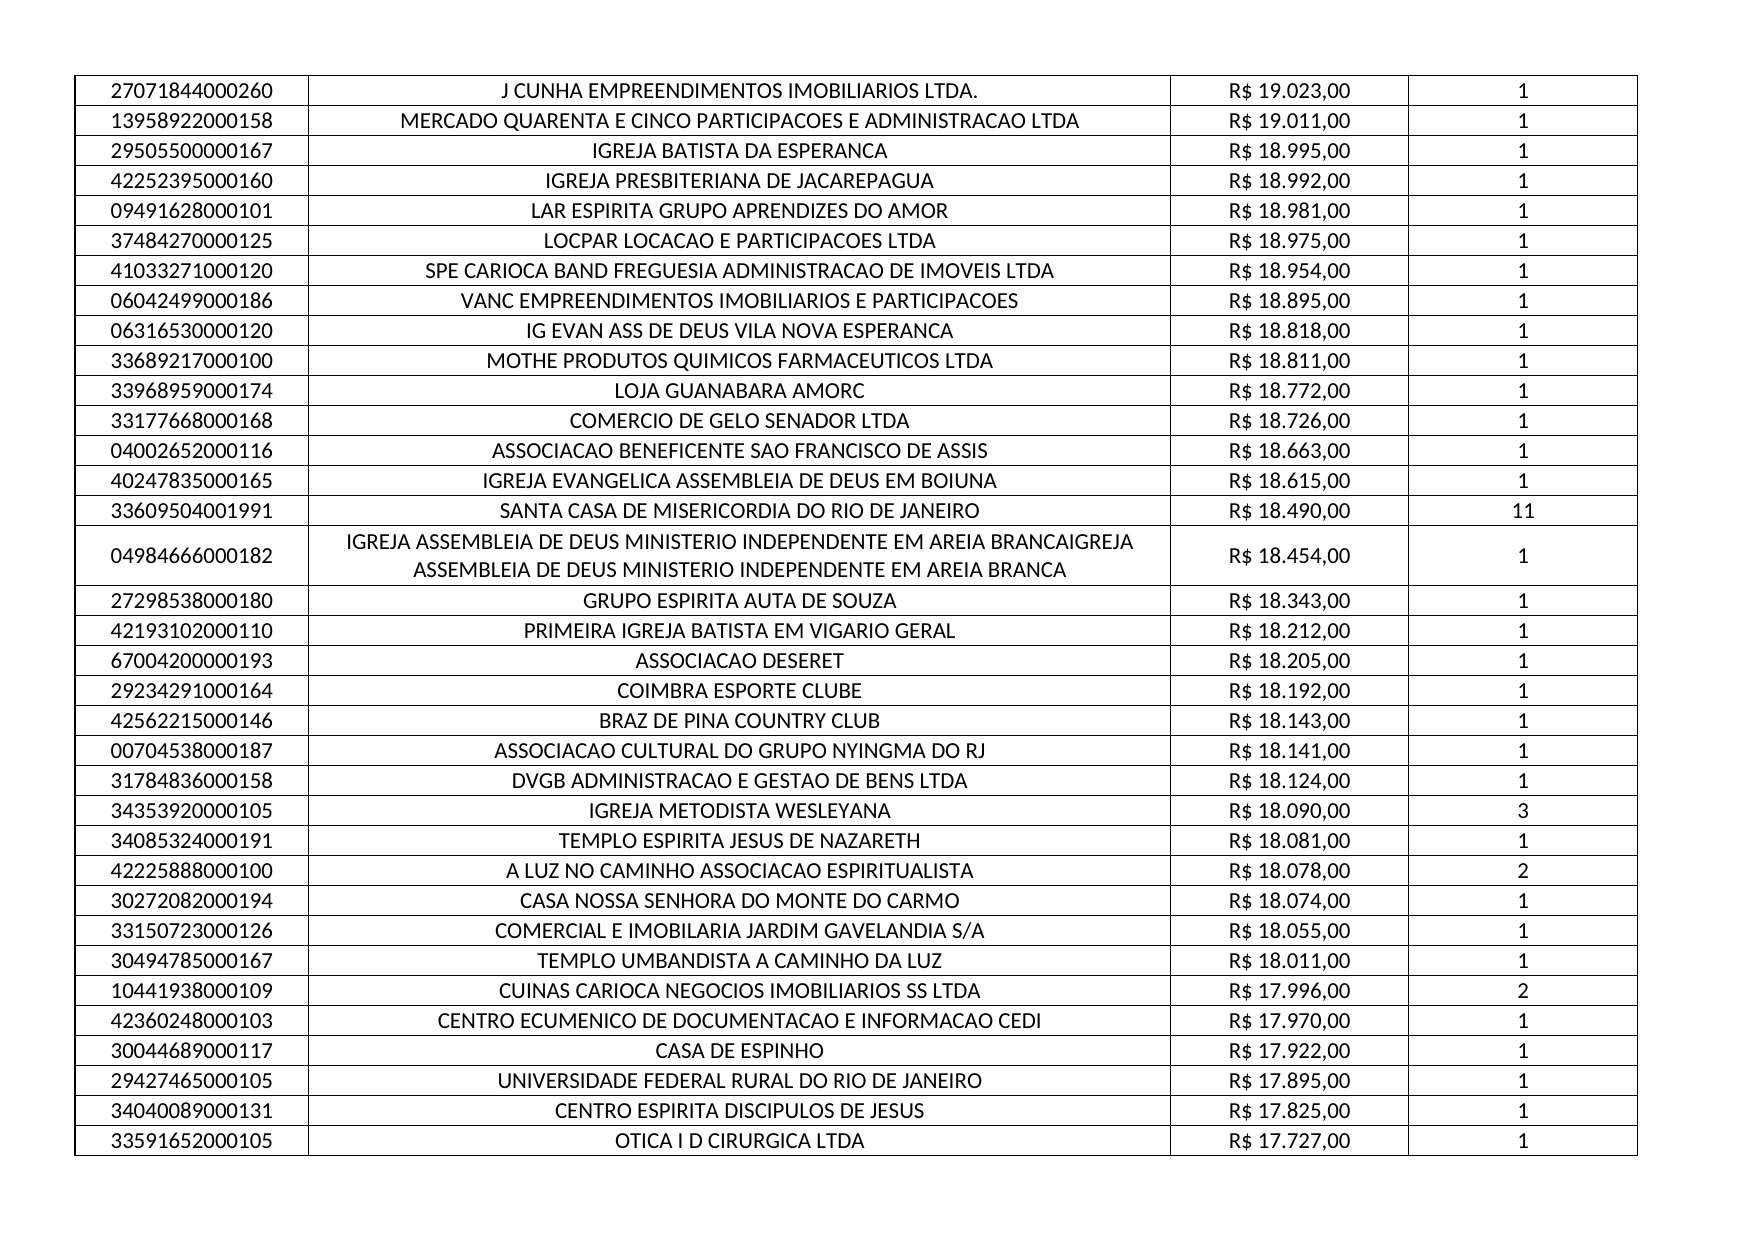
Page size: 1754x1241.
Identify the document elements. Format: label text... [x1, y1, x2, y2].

table_cell 1 [1409, 946, 1637, 975]
table_cell 67004200000193 [76, 646, 308, 675]
table_cell R$ 18.143,00 [1171, 706, 1408, 735]
table_cell R$ 18.981,00 [1171, 196, 1408, 225]
table_cell DVGB ADMINISTRACAO E GESTAO DE BENS LTDA [309, 766, 1170, 795]
table_cell R$ 18.615,00 [1171, 466, 1408, 495]
table_cell 1 [1409, 1096, 1637, 1125]
table_cell 29505500000167 [76, 136, 308, 165]
table_cell LAR ESPIRITA GRUPO APRENDIZES DO AMOR [309, 196, 1170, 225]
table_cell 30044689000117 [76, 1036, 308, 1065]
table_cell IGREJA ASSEMBLEIA DE DEUS MINISTERIO INDEPENDENTE EM AREIA BRANCAIGREJA ASSEMBLEIA DE DEUS MINISTERIO INDEPENDENTE EM AREIA BRANCA [309, 526, 1170, 585]
table_cell 1 [1409, 226, 1637, 255]
table_cell 34353920000105 [76, 796, 308, 825]
table_cell R$ 18.011,00 [1171, 946, 1408, 975]
table_cell 1 [1409, 136, 1637, 165]
table_cell 1 [1409, 706, 1637, 735]
table_cell R$ 18.074,00 [1171, 886, 1408, 915]
table_cell 42225888000100 [76, 856, 308, 885]
table_cell A LUZ NO CAMINHO ASSOCIACAO ESPIRITUALISTA [309, 856, 1170, 885]
table_cell 1 [1409, 646, 1637, 675]
table_cell R$ 18.995,00 [1171, 136, 1408, 165]
table_cell IGREJA EVANGELICA ASSEMBLEIA DE DEUS EM BOIUNA [309, 466, 1170, 495]
table_cell 3 [1409, 796, 1637, 825]
table_cell TEMPLO UMBANDISTA A CAMINHO DA LUZ [309, 946, 1170, 975]
table_cell 09491628000101 [76, 196, 308, 225]
table_cell 27071844000260 [76, 76, 308, 105]
table_cell IGREJA METODISTA WESLEYANA [309, 796, 1170, 825]
table_cell 1 [1409, 1006, 1637, 1035]
table_cell 06042499000186 [76, 286, 308, 315]
table_cell 1 [1409, 406, 1637, 435]
table_cell 1 [1409, 616, 1637, 645]
table_cell 29234291000164 [76, 676, 308, 705]
table_cell R$ 18.141,00 [1171, 736, 1408, 765]
table_cell LOCPAR LOCACAO E PARTICIPACOES LTDA [309, 226, 1170, 255]
table_cell R$ 18.811,00 [1171, 346, 1408, 375]
table_cell R$ 17.970,00 [1171, 1006, 1408, 1035]
table_cell 2 [1409, 856, 1637, 885]
table_cell R$ 17.825,00 [1171, 1096, 1408, 1125]
table_cell 1 [1409, 916, 1637, 945]
table_cell R$ 19.023,00 [1171, 76, 1408, 105]
table_cell 42252395000160 [76, 166, 308, 195]
table_cell CENTRO ESPIRITA DISCIPULOS DE JESUS [309, 1096, 1170, 1125]
table_cell CUINAS CARIOCA NEGOCIOS IMOBILIARIOS SS LTDA [309, 976, 1170, 1005]
table_cell COIMBRA ESPORTE CLUBE [309, 676, 1170, 705]
table_cell 30272082000194 [76, 886, 308, 915]
table_cell R$ 18.772,00 [1171, 376, 1408, 405]
table_cell PRIMEIRA IGREJA BATISTA EM VIGARIO GERAL [309, 616, 1170, 645]
table_cell 34040089000131 [76, 1096, 308, 1125]
table_cell IG EVAN ASS DE DEUS VILA NOVA ESPERANCA [309, 316, 1170, 345]
table_cell R$ 18.212,00 [1171, 616, 1408, 645]
table_cell 1 [1409, 466, 1637, 495]
table_cell R$ 18.055,00 [1171, 916, 1408, 945]
table_cell 1 [1409, 286, 1637, 315]
table_cell R$ 17.922,00 [1171, 1036, 1408, 1065]
table_cell 1 [1409, 436, 1637, 465]
table_cell 1 [1409, 196, 1637, 225]
table_cell 33609504001991 [76, 496, 308, 525]
table_cell R$ 18.818,00 [1171, 316, 1408, 345]
table_cell 1 [1409, 586, 1637, 615]
table_cell SPE CARIOCA BAND FREGUESIA ADMINISTRACAO DE IMOVEIS LTDA [309, 256, 1170, 285]
table_cell ASSOCIACAO CULTURAL DO GRUPO NYINGMA DO RJ [309, 736, 1170, 765]
table_cell BRAZ DE PINA COUNTRY CLUB [309, 706, 1170, 735]
table_cell R$ 17.727,00 [1171, 1126, 1408, 1155]
table_cell 34085324000191 [76, 826, 308, 855]
table_cell 10441938000109 [76, 976, 308, 1005]
table_cell 1 [1409, 766, 1637, 795]
table_cell R$ 17.895,00 [1171, 1066, 1408, 1095]
table_cell R$ 19.011,00 [1171, 106, 1408, 135]
table_cell CENTRO ECUMENICO DE DOCUMENTACAO E INFORMACAO CEDI [309, 1006, 1170, 1035]
table_cell 42360248000103 [76, 1006, 308, 1035]
table_cell R$ 18.078,00 [1171, 856, 1408, 885]
table_cell J CUNHA EMPREENDIMENTOS IMOBILIARIOS LTDA. [309, 76, 1170, 105]
table_cell R$ 18.081,00 [1171, 826, 1408, 855]
table_cell R$ 18.992,00 [1171, 166, 1408, 195]
table_cell 33150723000126 [76, 916, 308, 945]
table_cell 42193102000110 [76, 616, 308, 645]
table_cell 00704538000187 [76, 736, 308, 765]
table_cell ASSOCIACAO DESERET [309, 646, 1170, 675]
table_cell UNIVERSIDADE FEDERAL RURAL DO RIO DE JANEIRO [309, 1066, 1170, 1095]
table_cell 1 [1409, 1036, 1637, 1065]
table_cell 1 [1409, 256, 1637, 285]
table_cell SANTA CASA DE MISERICORDIA DO RIO DE JANEIRO [309, 496, 1170, 525]
table_cell R$ 18.726,00 [1171, 406, 1408, 435]
table_cell 1 [1409, 376, 1637, 405]
table_cell MERCADO QUARENTA E CINCO PARTICIPACOES E ADMINISTRACAO LTDA [309, 106, 1170, 135]
table_cell 27298538000180 [76, 586, 308, 615]
table_cell 42562215000146 [76, 706, 308, 735]
table_cell 11 [1409, 496, 1637, 525]
table_cell 1 [1409, 166, 1637, 195]
table_cell R$ 18.663,00 [1171, 436, 1408, 465]
table_cell R$ 18.975,00 [1171, 226, 1408, 255]
table_cell 31784836000158 [76, 766, 308, 795]
table_cell 41033271000120 [76, 256, 308, 285]
table_cell GRUPO ESPIRITA AUTA DE SOUZA [309, 586, 1170, 615]
table_cell R$ 18.205,00 [1171, 646, 1408, 675]
table_cell R$ 18.124,00 [1171, 766, 1408, 795]
table_cell 1 [1409, 826, 1637, 855]
table_cell 33177668000168 [76, 406, 308, 435]
table_cell 1 [1409, 676, 1637, 705]
table_cell 1 [1409, 526, 1637, 585]
table_cell 2 [1409, 976, 1637, 1005]
table_cell COMERCIO DE GELO SENADOR LTDA [309, 406, 1170, 435]
table_cell 13958922000158 [76, 106, 308, 135]
table_cell 33689217000100 [76, 346, 308, 375]
table_cell 30494785000167 [76, 946, 308, 975]
table_cell TEMPLO ESPIRITA JESUS DE NAZARETH [309, 826, 1170, 855]
table_cell 1 [1409, 1066, 1637, 1095]
table_cell LOJA GUANABARA AMORC [309, 376, 1170, 405]
table_cell 1 [1409, 886, 1637, 915]
table_cell CASA DE ESPINHO [309, 1036, 1170, 1065]
table_cell MOTHE PRODUTOS QUIMICOS FARMACEUTICOS LTDA [309, 346, 1170, 375]
table_cell 40247835000165 [76, 466, 308, 495]
table_cell 1 [1409, 316, 1637, 345]
table_cell R$ 18.895,00 [1171, 286, 1408, 315]
table_cell IGREJA BATISTA DA ESPERANCA [309, 136, 1170, 165]
table_cell 1 [1409, 736, 1637, 765]
table_cell OTICA I D CIRURGICA LTDA [309, 1126, 1170, 1155]
table_cell 04984666000182 [76, 526, 308, 585]
table_cell COMERCIAL E IMOBILARIA JARDIM GAVELANDIA S/A [309, 916, 1170, 945]
table_cell R$ 18.490,00 [1171, 496, 1408, 525]
table_cell R$ 18.954,00 [1171, 256, 1408, 285]
table_cell 1 [1409, 106, 1637, 135]
table_cell 29427465000105 [76, 1066, 308, 1095]
table_cell 37484270000125 [76, 226, 308, 255]
table_cell 1 [1409, 76, 1637, 105]
table_cell CASA NOSSA SENHORA DO MONTE DO CARMO [309, 886, 1170, 915]
table_cell R$ 18.192,00 [1171, 676, 1408, 705]
table_cell 1 [1409, 346, 1637, 375]
table_cell R$ 18.343,00 [1171, 586, 1408, 615]
table_cell 33591652000105 [76, 1126, 308, 1155]
table_cell R$ 18.454,00 [1171, 526, 1408, 585]
table_cell R$ 18.090,00 [1171, 796, 1408, 825]
table_cell 06316530000120 [76, 316, 308, 345]
table_cell IGREJA PRESBITERIANA DE JACAREPAGUA [309, 166, 1170, 195]
table_cell R$ 17.996,00 [1171, 976, 1408, 1005]
table_cell 1 [1409, 1126, 1637, 1155]
table_cell 04002652000116 [76, 436, 308, 465]
table_cell 33968959000174 [76, 376, 308, 405]
table_cell VANC EMPREENDIMENTOS IMOBILIARIOS E PARTICIPACOES [309, 286, 1170, 315]
table_cell ASSOCIACAO BENEFICENTE SAO FRANCISCO DE ASSIS [309, 436, 1170, 465]
